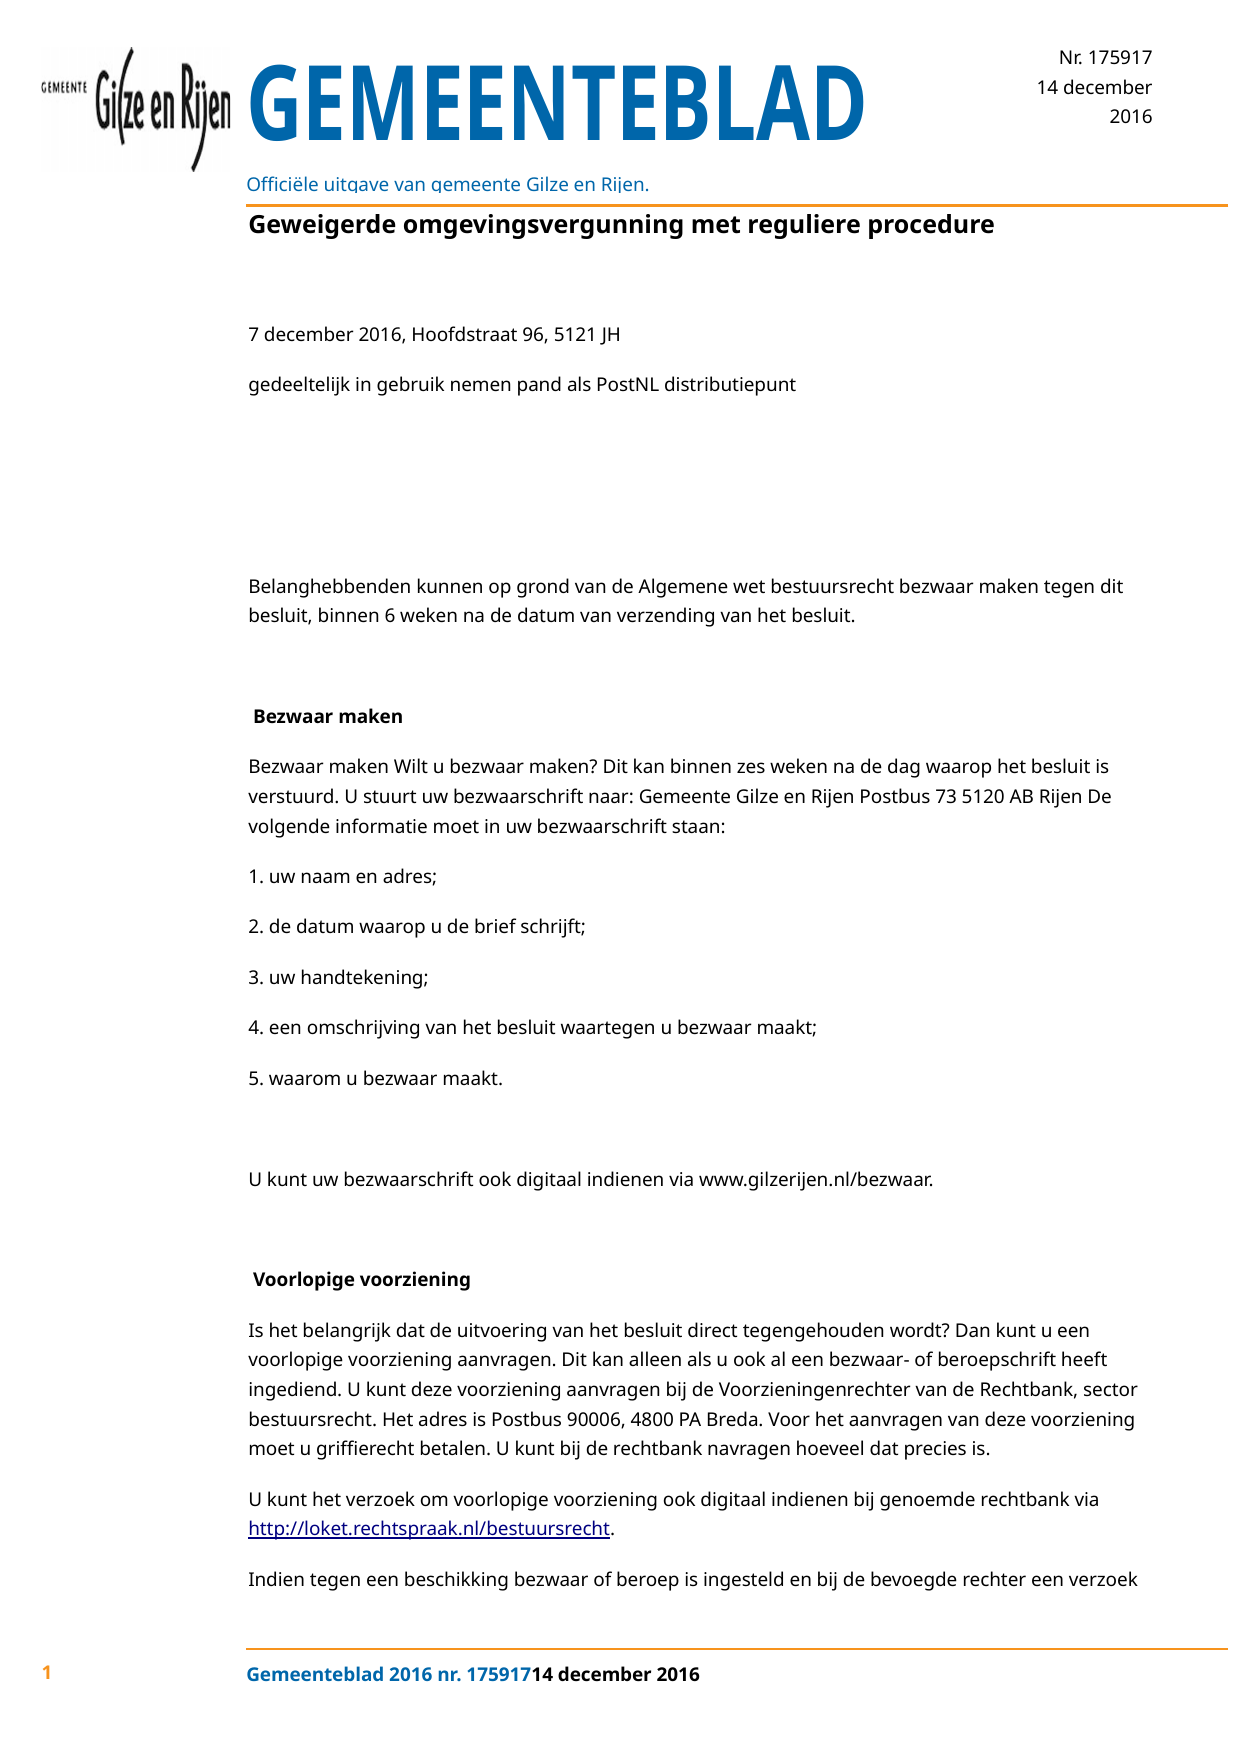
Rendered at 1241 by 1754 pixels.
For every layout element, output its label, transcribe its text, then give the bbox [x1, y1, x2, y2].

text 7 december 2016, Hoofdstraat 96, 5121 JH [248, 321, 1152, 346]
picture [41, 47, 231, 172]
text 2. de datum waarop u de brief schrijft; [248, 914, 1152, 939]
text 3. uw handtekening; [248, 964, 1152, 990]
text gedeeltelijk in gebruik nemen pand als PostNL distributiepunt [248, 371, 1152, 397]
text 4. een omschrijving van het besluit waartegen u bezwaar maakt; [248, 1014, 1152, 1040]
text Bezwaar maken Wilt u bezwaar maken? Dit kan binnen zes weken na de dag waarop het besluit is verstuurd. U stuurt uw bezwaarschrift naar: Gemeente Gilze en Rijen Postbus 73 5120 AB Rijen De volgende informatie moet in uw bezwaarschrift staan: [248, 754, 1152, 838]
text Indien tegen een beschikking bezwaar of beroep is ingesteld en bij de bevoegde rechter een verzoek [248, 1566, 1152, 1591]
text Is het belangrijk dat de uitvoering van het besluit direct tegengehouden wordt? Dan kunt u een voorlopige voorziening aanvragen. Dit kan alleen als u ook al een bezwaar- of beroepschrift heeft ingediend. U kunt deze voorziening aanvragen bij de Voorzieningenrechter van de Rechtbank, sector bestuursrecht. Het adres is Postbus 90006, 4800 PA Breda. Voor het aanvragen van deze voorziening moet u griffierecht betalen. U kunt bij de rechtbank navragen hoeveel dat precies is. [248, 1317, 1152, 1461]
text U kunt uw bezwaarschrift ook digitaal indienen via www.gilzerijen.nl/bezwaar. [248, 1166, 1152, 1191]
text 1. uw naam en adres; [248, 863, 1152, 889]
text Belanghebbenden kunnen op grond van de Algemene wet bestuursrecht bezwaar maken tegen dit besluit, binnen 6 weken na de datum van verzending van het besluit. [248, 573, 1152, 628]
text Voorlopige voorziening [248, 1267, 1152, 1292]
text 5. waarom u bezwaar maakt. [248, 1065, 1152, 1091]
text Bezwaar maken [248, 703, 1152, 729]
text U kunt het verzoek om voorlopige voorziening ook digitaal indienen bij genoemde rechtbank via http://loket.rechtspraak.nl/bestuursrecht. [248, 1486, 1152, 1541]
text Geweigerde omgevingsvergunning met reguliere procedure [248, 207, 1152, 241]
